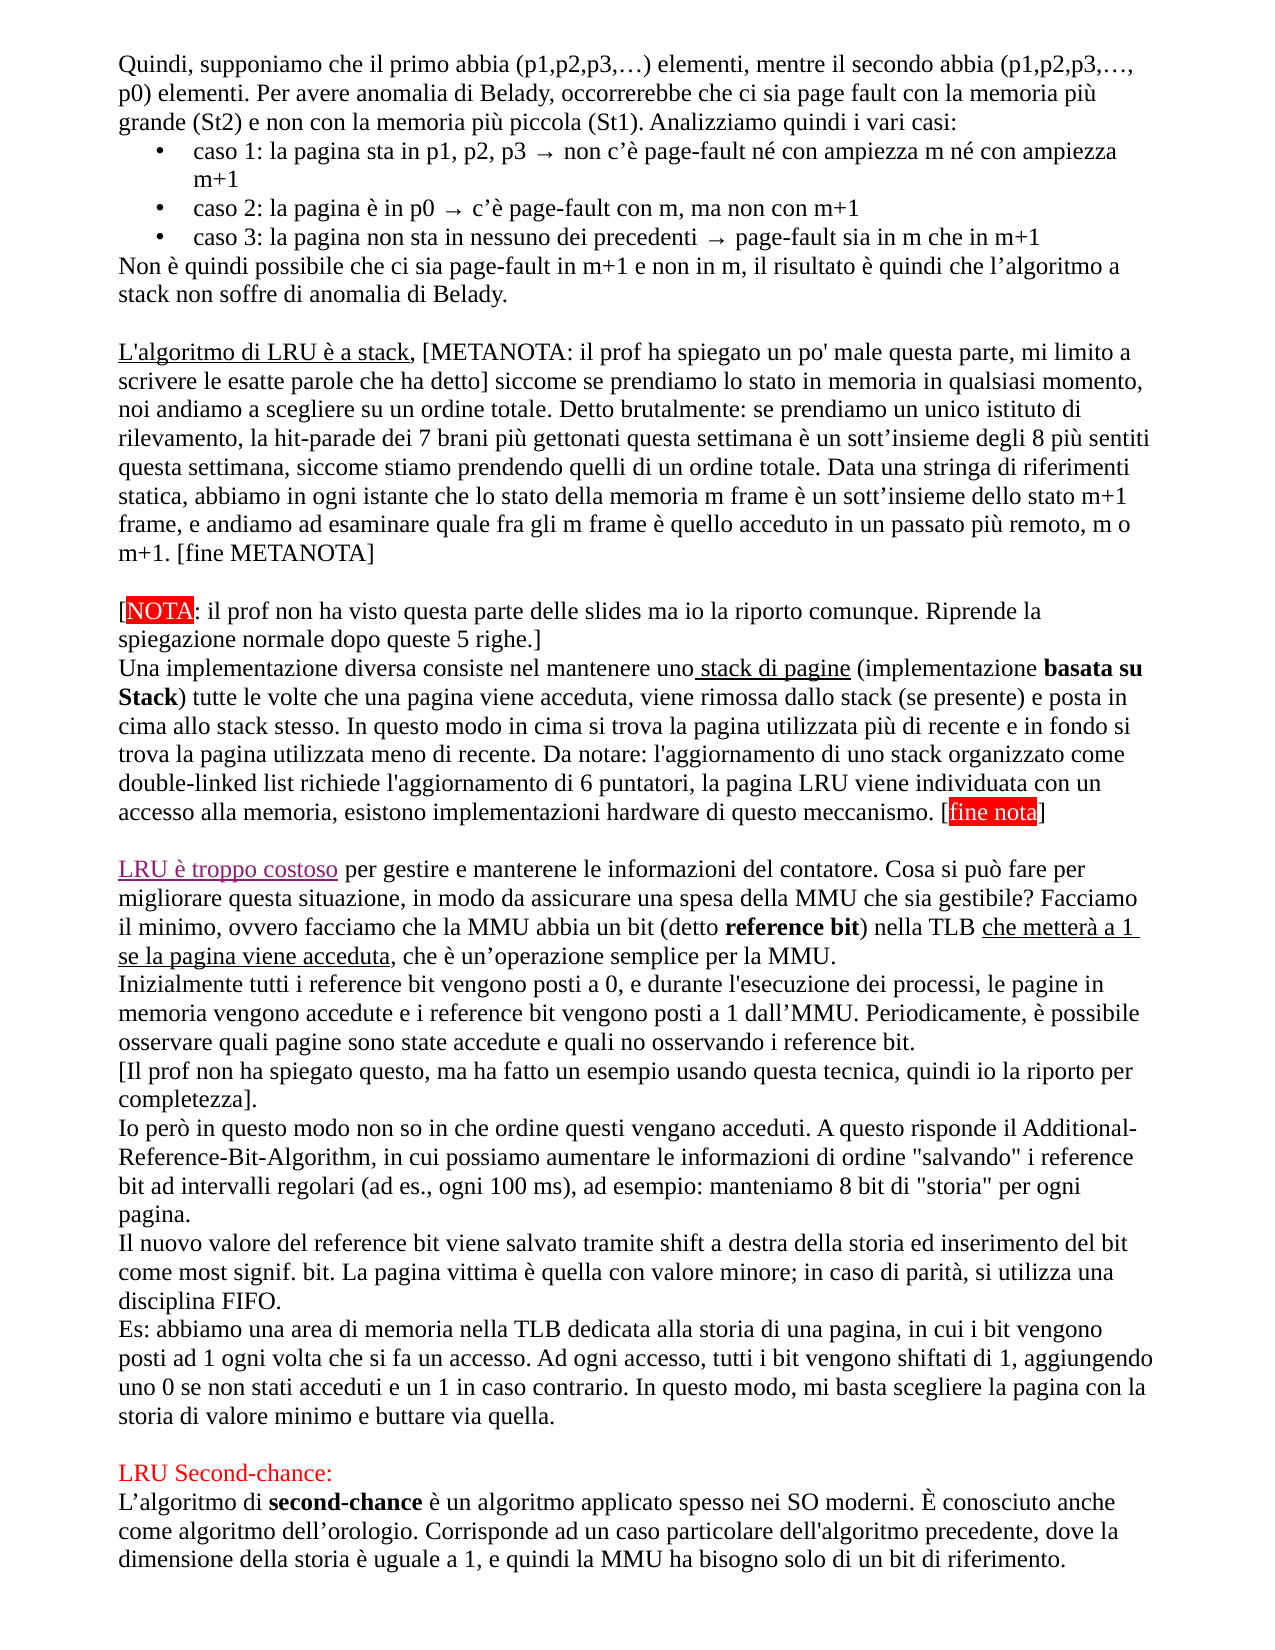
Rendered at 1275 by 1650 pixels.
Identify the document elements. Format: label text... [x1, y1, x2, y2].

text Non è quindi possibile che ci sia page-fault in m+1 e non in m, il risultato è quindi che l’algoritmo a stack non soffre di anomalia di Belady. [118, 251, 1157, 308]
text [Il prof non ha spiegato questo, ma ha fatto un esempio usando questa tecnica, quindi io la riporto per completezza]. [118, 1056, 1157, 1113]
text Una implementazione diversa consiste nel mantenere uno stack di pagine (implementazione basata su Stack) tutte le volte che una pagina viene acceduta, viene rimossa dallo stack (se presente) e posta in cima allo stack stesso. In questo modo in cima si trova la pagina utilizzata più di recente e in fondo si trova la pagina utilizzata meno di recente. Da notare: l'aggiornamento di uno stack organizzato come double-linked list richiede l'aggiornamento di 6 puntatori, la pagina LRU viene individuata con un accesso alla memoria, esistono implementazioni hardware di questo meccanismo. [fine nota] [118, 653, 1157, 826]
text LRU Second-chance: [118, 1458, 1157, 1487]
text Inizialmente tutti i reference bit vengono posti a 0, e durante l'esecuzione dei processi, le pagine in memoria vengono accedute e i reference bit vengono posti a 1 dall’MMU. Periodicamente, è possibile osservare quali pagine sono state accedute e quali no osservando i reference bit. [118, 969, 1157, 1056]
text [NOTA: il prof non ha visto questa parte delle slides ma io la riporto comunque. Riprende la spiegazione normale dopo queste 5 righe.] [118, 596, 1157, 653]
text L’algoritmo di second-chance è un algoritmo applicato spesso nei SO moderni. È conosciuto anche come algoritmo dell’orologio. Corrisponde ad un caso particolare dell'algoritmo precedente, dove la dimensione della storia è uguale a 1, e quindi la MMU ha bisogno solo di un bit di riferimento. [118, 1487, 1157, 1573]
list caso 1: la pagina sta in p1, p2, p3 → non c’è page-fault né con ampiezza m né con ampiezza m+1 [156, 136, 1157, 193]
text Il nuovo valore del reference bit viene salvato tramite shift a destra della storia ed inserimento del bit come most signif. bit. La pagina vittima è quella con valore minore; in caso di parità, si utilizza una disciplina FIFO. [118, 1228, 1157, 1314]
text LRU è troppo costoso per gestire e manterene le informazioni del contatore. Cosa si può fare per migliorare questa situazione, in modo da assicurare una spesa della MMU che sia gestibile? Facciamo il minimo, ovvero facciamo che la MMU abbia un bit (detto reference bit) nella TLB che metterà a 1 se la pagina viene acceduta, che è un’operazione semplice per la MMU. [118, 854, 1157, 969]
text Es: abbiamo una area di memoria nella TLB dedicata alla storia di una pagina, in cui i bit vengono posti ad 1 ogni volta che si fa un accesso. Ad ogni accesso, tutti i bit vengono shiftati di 1, aggiungendo uno 0 se non stati acceduti e un 1 in caso contrario. In questo modo, mi basta scegliere la pagina con la storia di valore minimo e buttare via quella. [118, 1314, 1157, 1429]
text L'algoritmo di LRU è a stack, [METANOTA: il prof ha spiegato un po' male questa parte, mi limito a scrivere le esatte parole che ha detto] siccome se prendiamo lo stato in memoria in qualsiasi momento, noi andiamo a scegliere su un ordine totale. Detto brutalmente: se prendiamo un unico istituto di rilevamento, la hit-parade dei 7 brani più gettonati questa settimana è un sott’insieme degli 8 più sentiti questa settimana, siccome stiamo prendendo quelli di un ordine totale. Data una stringa di riferimenti statica, abbiamo in ogni istante che lo stato della memoria m frame è un sott’insieme dello stato m+1 frame, e andiamo ad esaminare quale fra gli m frame è quello acceduto in un passato più remoto, m o m+1. [fine METANOTA] [118, 337, 1157, 567]
list caso 2: la pagina è in p0 → c’è page-fault con m, ma non con m+1 [156, 193, 1157, 222]
text Io però in questo modo non so in che ordine questi vengano acceduti. A questo risponde il Additional-Reference-Bit-Algorithm, in cui possiamo aumentare le informazioni di ordine "salvando" i reference bit ad intervalli regolari (ad es., ogni 100 ms), ad esempio: manteniamo 8 bit di "storia" per ogni pagina. [118, 1113, 1157, 1228]
text Quindi, supponiamo che il primo abbia (p1,p2,p3,…) elementi, mentre il secondo abbia (p1,p2,p3,…, p0) elementi. Per avere anomalia di Belady, occorrerebbe che ci sia page fault con la memoria più grande (St2) e non con la memoria più piccola (St1). Analizziamo quindi i vari casi: [118, 49, 1157, 136]
list caso 3: la pagina non sta in nessuno dei precedenti → page-fault sia in m che in m+1 [156, 222, 1157, 251]
